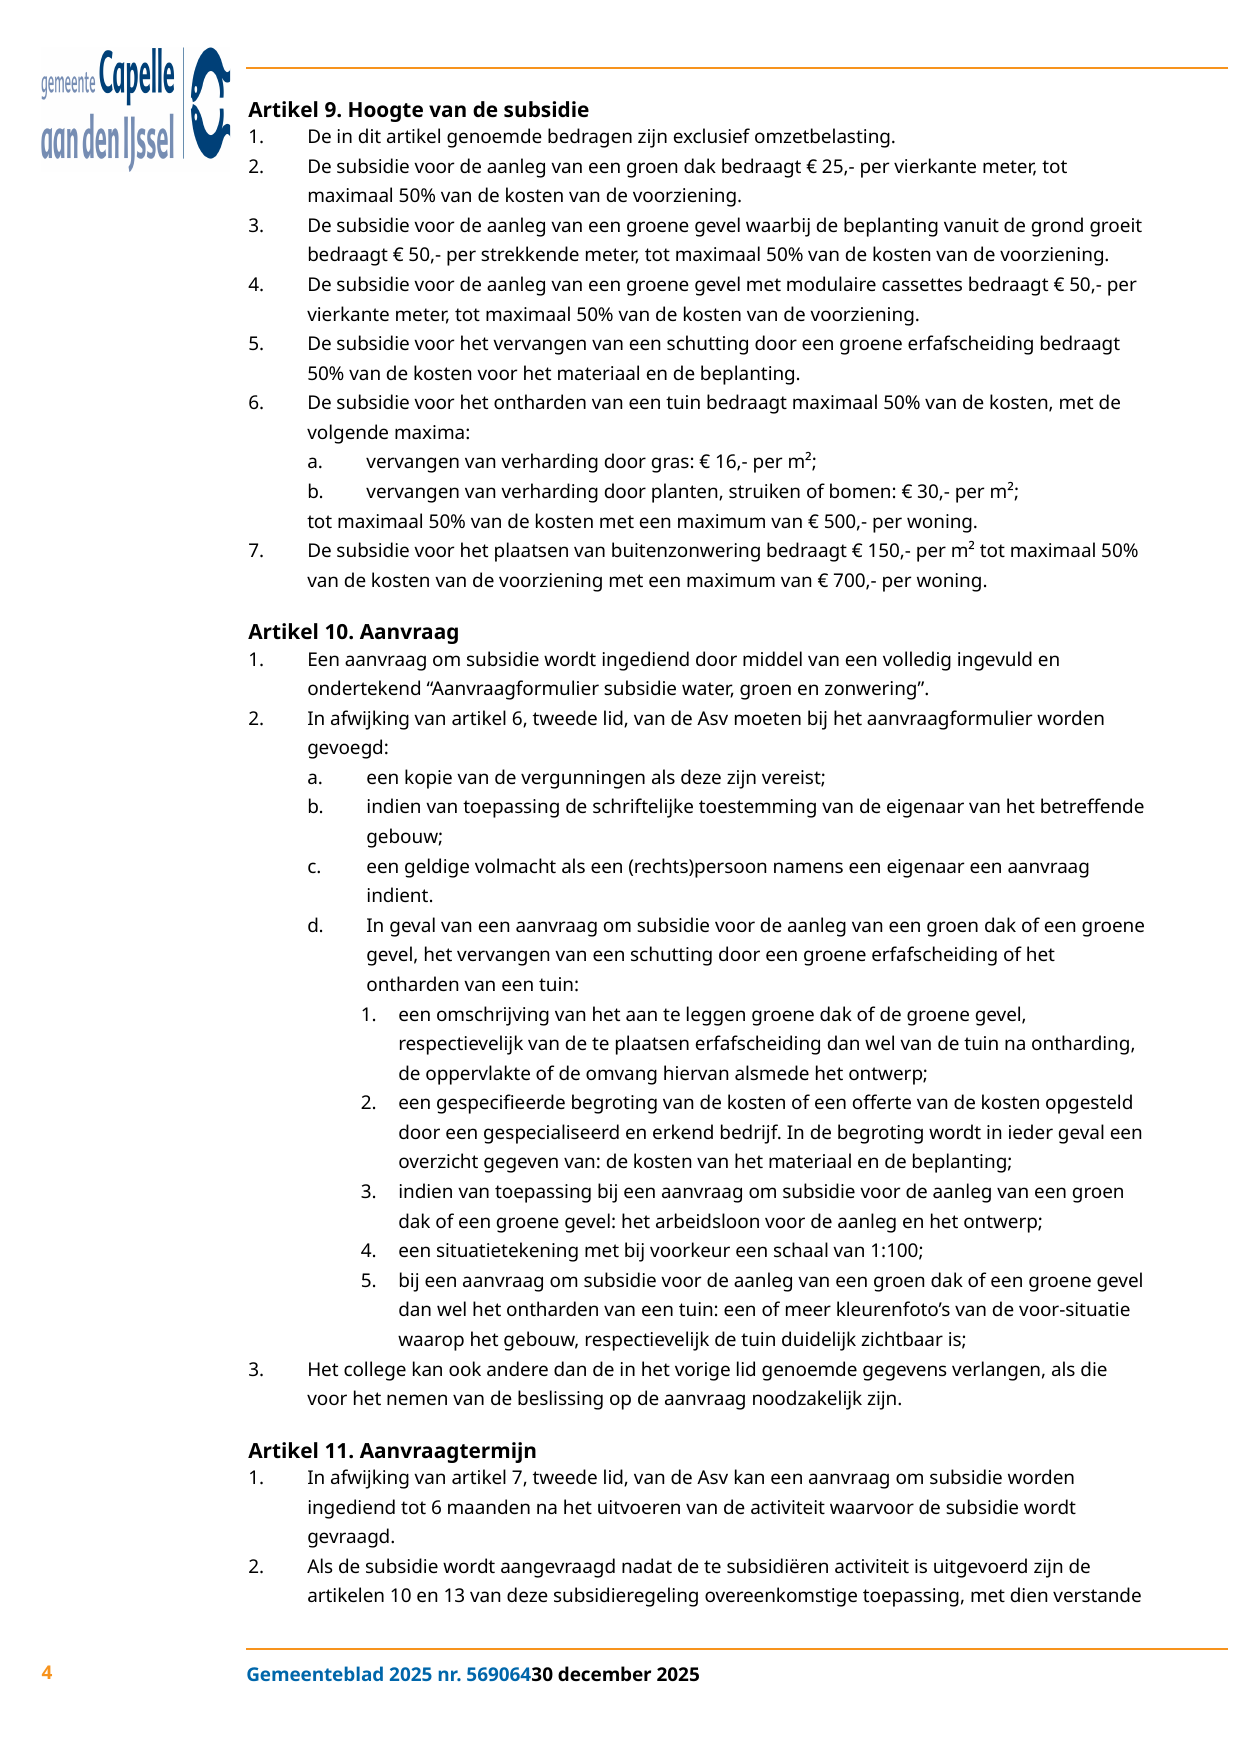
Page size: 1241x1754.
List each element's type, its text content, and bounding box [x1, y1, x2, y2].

list Als de subsidie wordt aangevraagd nadat de te subsidiëren activiteit is uitgevoerd zijn de artikelen 10 en 13 van deze subsidieregeling overeenkomstige toepassing, met dien verstande [248, 1553, 1152, 1608]
text Artikel 10. Aanvraag [248, 617, 1152, 646]
list De subsidie voor de aanleg van een groene gevel met modulaire cassettes bedraagt € 50,- per vierkante meter, tot maximaal 50% van de kosten van de voorziening. [248, 271, 1152, 326]
list bij een aanvraag om subsidie voor de aanleg van een groen dak of een groene gevel dan wel het ontharden van een tuin: een of meer kleurenfoto’s van de voor-situatie waarop het gebouw, respectievelijk de tuin duidelijk zichtbaar is; [361, 1267, 1152, 1352]
list een situatietekening met bij voorkeur een schaal van 1:100; [361, 1237, 1152, 1263]
list indien van toepassing de schriftelijke toestemming van de eigenaar van het betreffende gebouw; [307, 794, 1152, 849]
list vervangen van verharding door planten, struiken of bomen: € 30,- per m²; [307, 478, 1152, 504]
list In afwijking van artikel 6, tweede lid, van de Asv moeten bij het aanvraagformulier worden gevoegd: [248, 705, 1152, 760]
list een gespecifieerde begroting van de kosten of een offerte van de kosten opgesteld door een gespecialiseerd en erkend bedrijf. In de begroting wordt in ieder geval een overzicht gegeven van: de kosten van het materiaal en de beplanting; [361, 1089, 1152, 1174]
list vervangen van verharding door gras: € 16,- per m²; [307, 449, 1152, 474]
list In afwijking van artikel 7, tweede lid, van de Asv kan een aanvraag om subsidie worden ingediend tot 6 maanden na het uitvoeren van de activiteit waarvoor de subsidie wordt gevraagd. [248, 1464, 1152, 1549]
list De subsidie voor de aanleg van een groen dak bedraagt € 25,- per vierkante meter, tot maximaal 50% van de kosten van de voorziening. [248, 153, 1152, 208]
list Een aanvraag om subsidie wordt ingediend door middel van een volledig ingevuld en ondertekend “Aanvraagformulier subsidie water, groen en zonwering”. [248, 646, 1152, 701]
list Het college kan ook andere dan de in het vorige lid genoemde gegevens verlangen, als die voor het nemen van de beslissing op de aanvraag noodzakelijk zijn. [248, 1356, 1152, 1411]
list De subsidie voor het plaatsen van buitenzonwering bedraagt € 150,- per m² tot maximaal 50% van de kosten van de voorziening met een maximum van € 700,- per woning. [248, 537, 1152, 593]
picture [41, 47, 231, 172]
list indien van toepassing bij een aanvraag om subsidie voor de aanleg van een groen dak of een groene gevel: het arbeidsloon voor de aanleg en het ontwerp; [361, 1178, 1152, 1234]
list een kopie van de vergunningen als deze zijn vereist; [307, 764, 1152, 790]
list De in dit artikel genoemde bedragen zijn exclusief omzetbelasting. [248, 123, 1152, 149]
list tot maximaal 50% van de kosten met een maximum van € 500,- per woning. [248, 508, 1152, 533]
text Artikel 11. Aanvraagtermijn [248, 1436, 1152, 1464]
list een omschrijving van het aan te leggen groene dak of de groene gevel, respectievelijk van de te plaatsen erfafscheiding dan wel van de tuin na ontharding, de oppervlakte of de omvang hiervan alsmede het ontwerp; [361, 1001, 1152, 1086]
list De subsidie voor het vervangen van een schutting door een groene erfafscheiding bedraagt 50% van de kosten voor het materiaal en de beplanting. [248, 330, 1152, 386]
text Artikel 9. Hoogte van de subsidie [248, 95, 1152, 123]
list De subsidie voor de aanleg van een groene gevel waarbij de beplanting vanuit de grond groeit bedraagt € 50,- per strekkende meter, tot maximaal 50% van de kosten van de voorziening. [248, 212, 1152, 267]
list De subsidie voor het ontharden van een tuin bedraagt maximaal 50% van de kosten, met de volgende maxima: [248, 389, 1152, 445]
list een geldige volmacht als een (rechts)persoon namens een eigenaar een aanvraag indient. [307, 853, 1152, 908]
list In geval van een aanvraag om subsidie voor de aanleg van een groen dak of een groene gevel, het vervangen van een schutting door een groene erfafscheiding of het ontharden van een tuin: [307, 912, 1152, 997]
